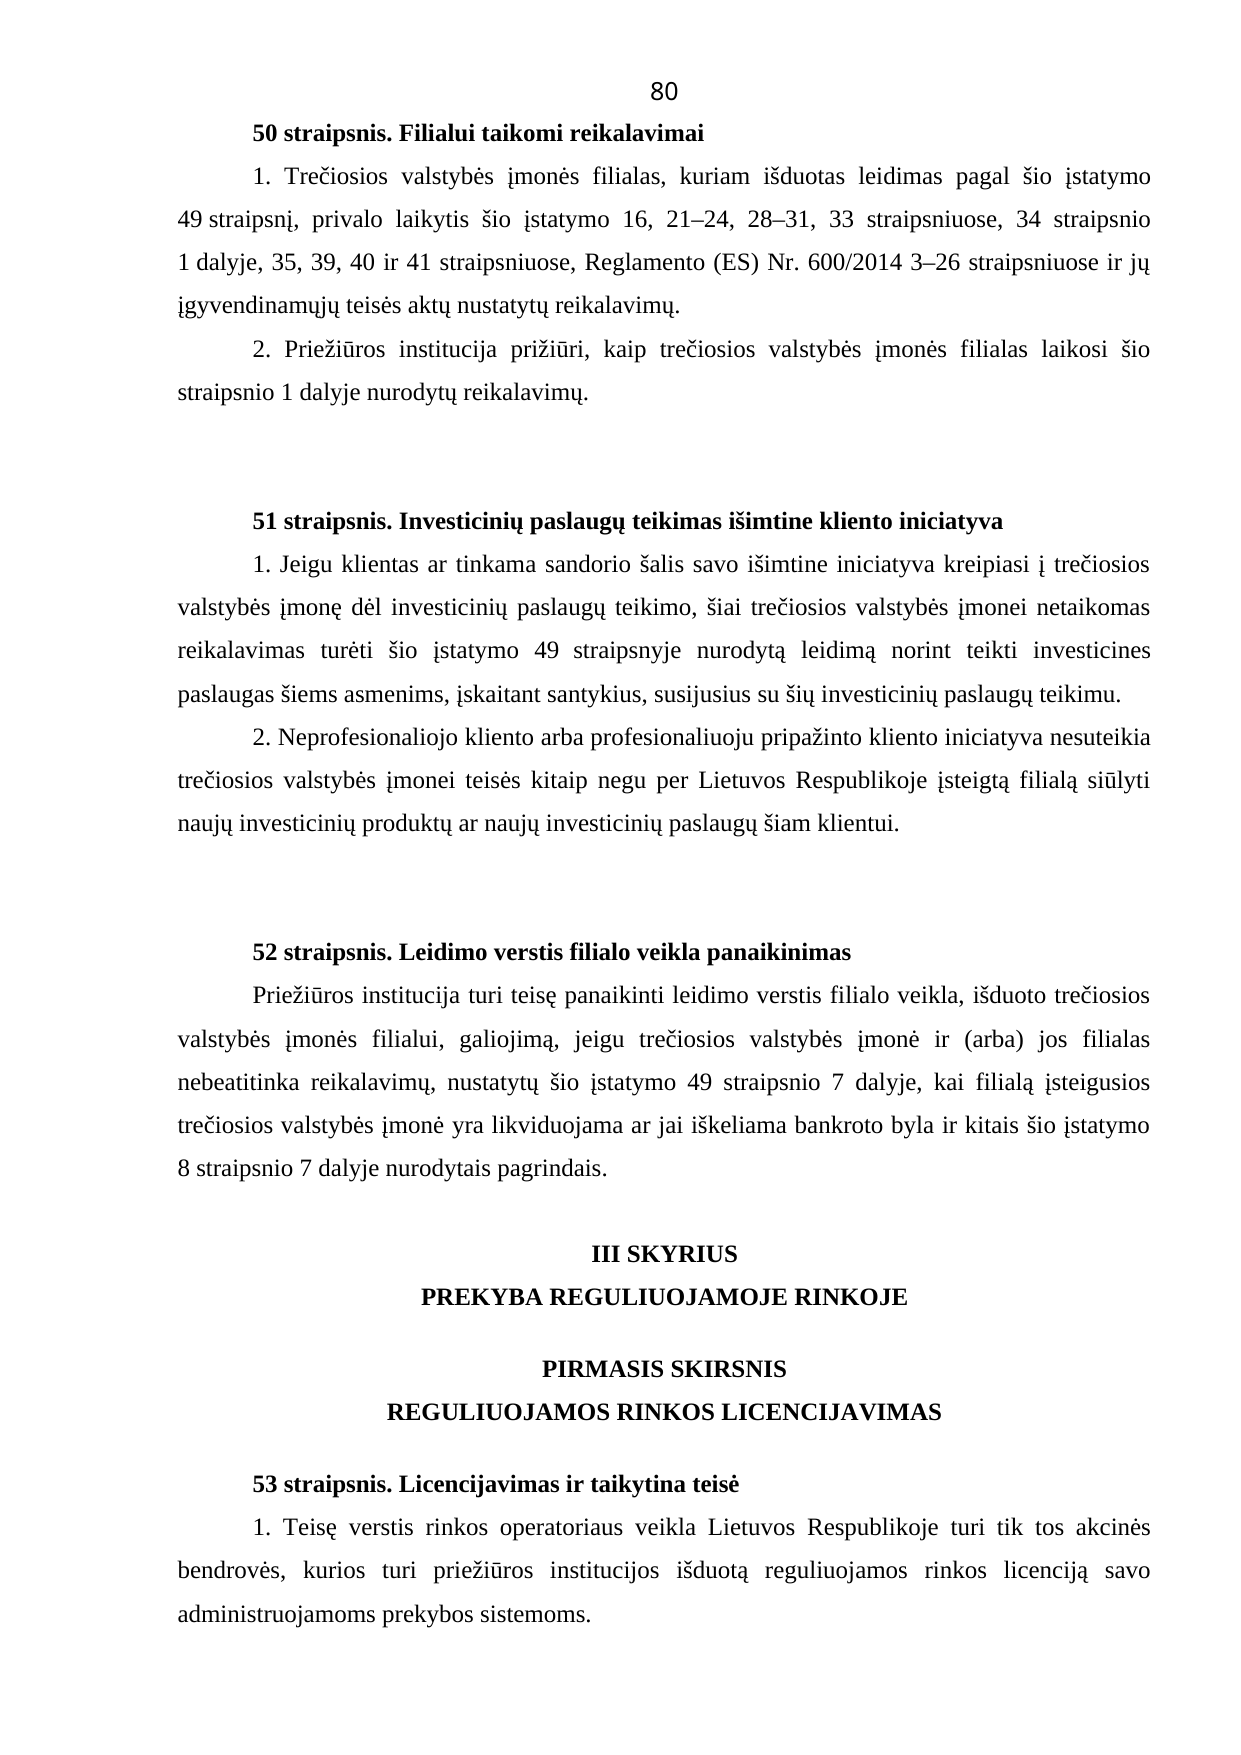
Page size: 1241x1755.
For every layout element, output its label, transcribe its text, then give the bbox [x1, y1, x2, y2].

text REGULIUOJAMOS RINKOS LICENCIJAVIMAS [177, 1397, 1152, 1426]
text 1. Trečiosios valstybės įmonės filialas, kuriam išduotas leidimas pagal šio įstatymo 49 straipsnį, privalo laikytis šio įstatymo 16, 21–24, 28–31, 33 straipsniuose, 34 straipsnio 1 dalyje, 35, 39, 40 ir 41 straipsniuose, Reglamento (ES) Nr. 600/2014 3–26 straipsniuose ir jų įgyvendinamųjų teisės aktų nustatytų reikalavimų. [177, 161, 1152, 319]
text 2. Priežiūros institucija prižiūri, kaip trečiosios valstybės įmonės filialas laikosi šio straipsnio 1 dalyje nurodytų reikalavimų. [177, 334, 1152, 406]
text PIRMASIS SKIRSNIS [177, 1354, 1152, 1383]
text 2. Neprofesionaliojo kliento arba profesionaliuoju pripažinto kliento iniciatyva nesuteikia trečiosios valstybės įmonei teisės kitaip negu per Lietuvos Respublikoje įsteigtą filialą siūlyti naujų investicinių produktų ar naujų investicinių paslaugų šiam klientui. [177, 722, 1152, 837]
text 1. Teisę verstis rinkos operatoriaus veikla Lietuvos Respublikoje turi tik tos akcinės bendrovės, kurios turi priežiūros institucijos išduotą reguliuojamos rinkos licenciją savo administruojamoms prekybos sistemoms. [177, 1512, 1152, 1627]
text 50 straipsnis. Filialui taikomi reikalavimai [177, 118, 1152, 147]
text 52 straipsnis. Leidimo verstis filialo veikla panaikinimas [177, 937, 1152, 966]
text Priežiūros institucija turi teisę panaikinti leidimo verstis filialo veikla, išduoto trečiosios valstybės įmonės filialui, galiojimą, jeigu trečiosios valstybės įmonė ir (arba) jos filialas nebeatitinka reikalavimų, nustatytų šio įstatymo 49 straipsnio 7 dalyje, kai filialą įsteigusios trečiosios valstybės įmonė yra likviduojama ar jai iškeliama bankroto byla ir kitais šio įstatymo 8 straipsnio 7 dalyje nurodytais pagrindais. [177, 981, 1152, 1182]
text 1. Jeigu klientas ar tinkama sandorio šalis savo išimtine iniciatyva kreipiasi į trečiosios valstybės įmonę dėl investicinių paslaugų teikimo, šiai trečiosios valstybės įmonei netaikomas reikalavimas turėti šio įstatymo 49 straipsnyje nurodytą leidimą norint teikti investicines paslaugas šiems asmenims, įskaitant santykius, susijusius su šių investicinių paslaugų teikimu. [177, 549, 1152, 707]
text 51 straipsnis. Investicinių paslaugų teikimas išimtine kliento iniciatyva [177, 506, 1152, 535]
text III SKYRIUS [177, 1239, 1152, 1268]
text PREKYBA REGULIUOJAMOJE RINKOJE [177, 1282, 1152, 1311]
text 53 straipsnis. Licencijavimas ir taikytina teisė [177, 1469, 1152, 1498]
